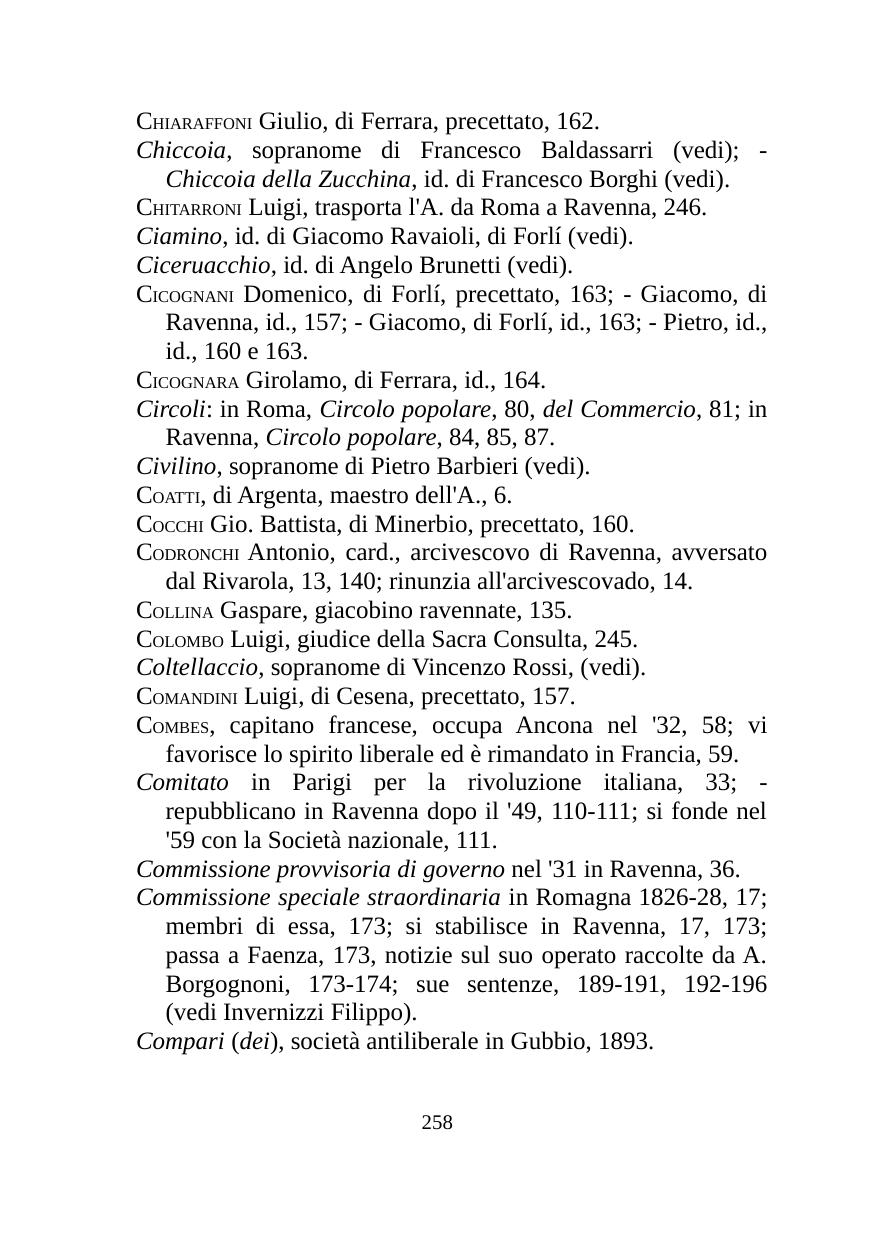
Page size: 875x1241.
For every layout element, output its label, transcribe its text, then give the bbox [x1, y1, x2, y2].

text Comitato in Parigi per la rivoluzione italiana, 33; - repubblicano in Ravenna dopo il '49, 110-111; si fonde nel '59 con la Società nazionale, 111. [136, 767, 768, 854]
text Compari (dei), società antiliberale in Gubbio, 1893. [136, 1026, 768, 1055]
text Colombo Luigi, giudice della Sacra Consulta, 245. [136, 624, 768, 652]
text Cicognani Domenico, di Forlí, precettato, 163; - Giacomo, di Ravenna, id., 157; - Giacomo, di Forlí, id., 163; - Pietro, id., id., 160 e 163. [136, 279, 768, 365]
text Civilino, sopranome di Pietro Barbieri (vedi). [136, 451, 768, 480]
text Comandini Luigi, di Cesena, precettato, 157. [136, 681, 768, 710]
text Coatti, di Argenta, maestro dell'A., 6. [136, 480, 768, 509]
text Commissione speciale straordinaria in Romagna 1826-28, 17; membri di essa, 173; si stabilisce in Ravenna, 17, 173; passa a Faenza, 173, notizie sul suo operato raccolte da A. Borgognoni, 173-174; sue sentenze, 189-191, 192-196 (vedi Invernizzi Filippo). [136, 882, 768, 1026]
text Codronchi Antonio, card., arcivescovo di Ravenna, avversato dal Rivarola, 13, 140; rinunzia all'arcivescovado, 14. [136, 537, 768, 595]
text Combes, capitano francese, occupa Ancona nel '32, 58; vi favorisce lo spirito liberale ed è rimandato in Francia, 59. [136, 710, 768, 767]
text Ciamino, id. di Giacomo Ravaioli, di Forlí (vedi). [136, 221, 768, 250]
text Cicognara Girolamo, di Ferrara, id., 164. [136, 365, 768, 394]
text Cocchi Gio. Battista, di Minerbio, precettato, 160. [136, 509, 768, 537]
text Chiaraffoni Giulio, di Ferrara, precettato, 162. [136, 106, 768, 135]
text Chitarroni Luigi, trasporta l'A. da Roma a Ravenna, 246. [136, 192, 768, 221]
text Ciceruacchio, id. di Angelo Brunetti (vedi). [136, 250, 768, 279]
text Circoli: in Roma, Circolo popolare, 80, del Commercio, 81; in Ravenna, Circolo popolare, 84, 85, 87. [136, 394, 768, 451]
text Commissione provvisoria di governo nel '31 in Ravenna, 36. [136, 854, 768, 882]
text Coltellaccio, sopranome di Vincenzo Rossi, (vedi). [136, 652, 768, 681]
text Chiccoia, sopranome di Francesco Baldassarri (vedi); - Chiccoia della Zucchina, id. di Francesco Borghi (vedi). [136, 135, 768, 192]
text Collina Gaspare, giacobino ravennate, 135. [136, 595, 768, 624]
